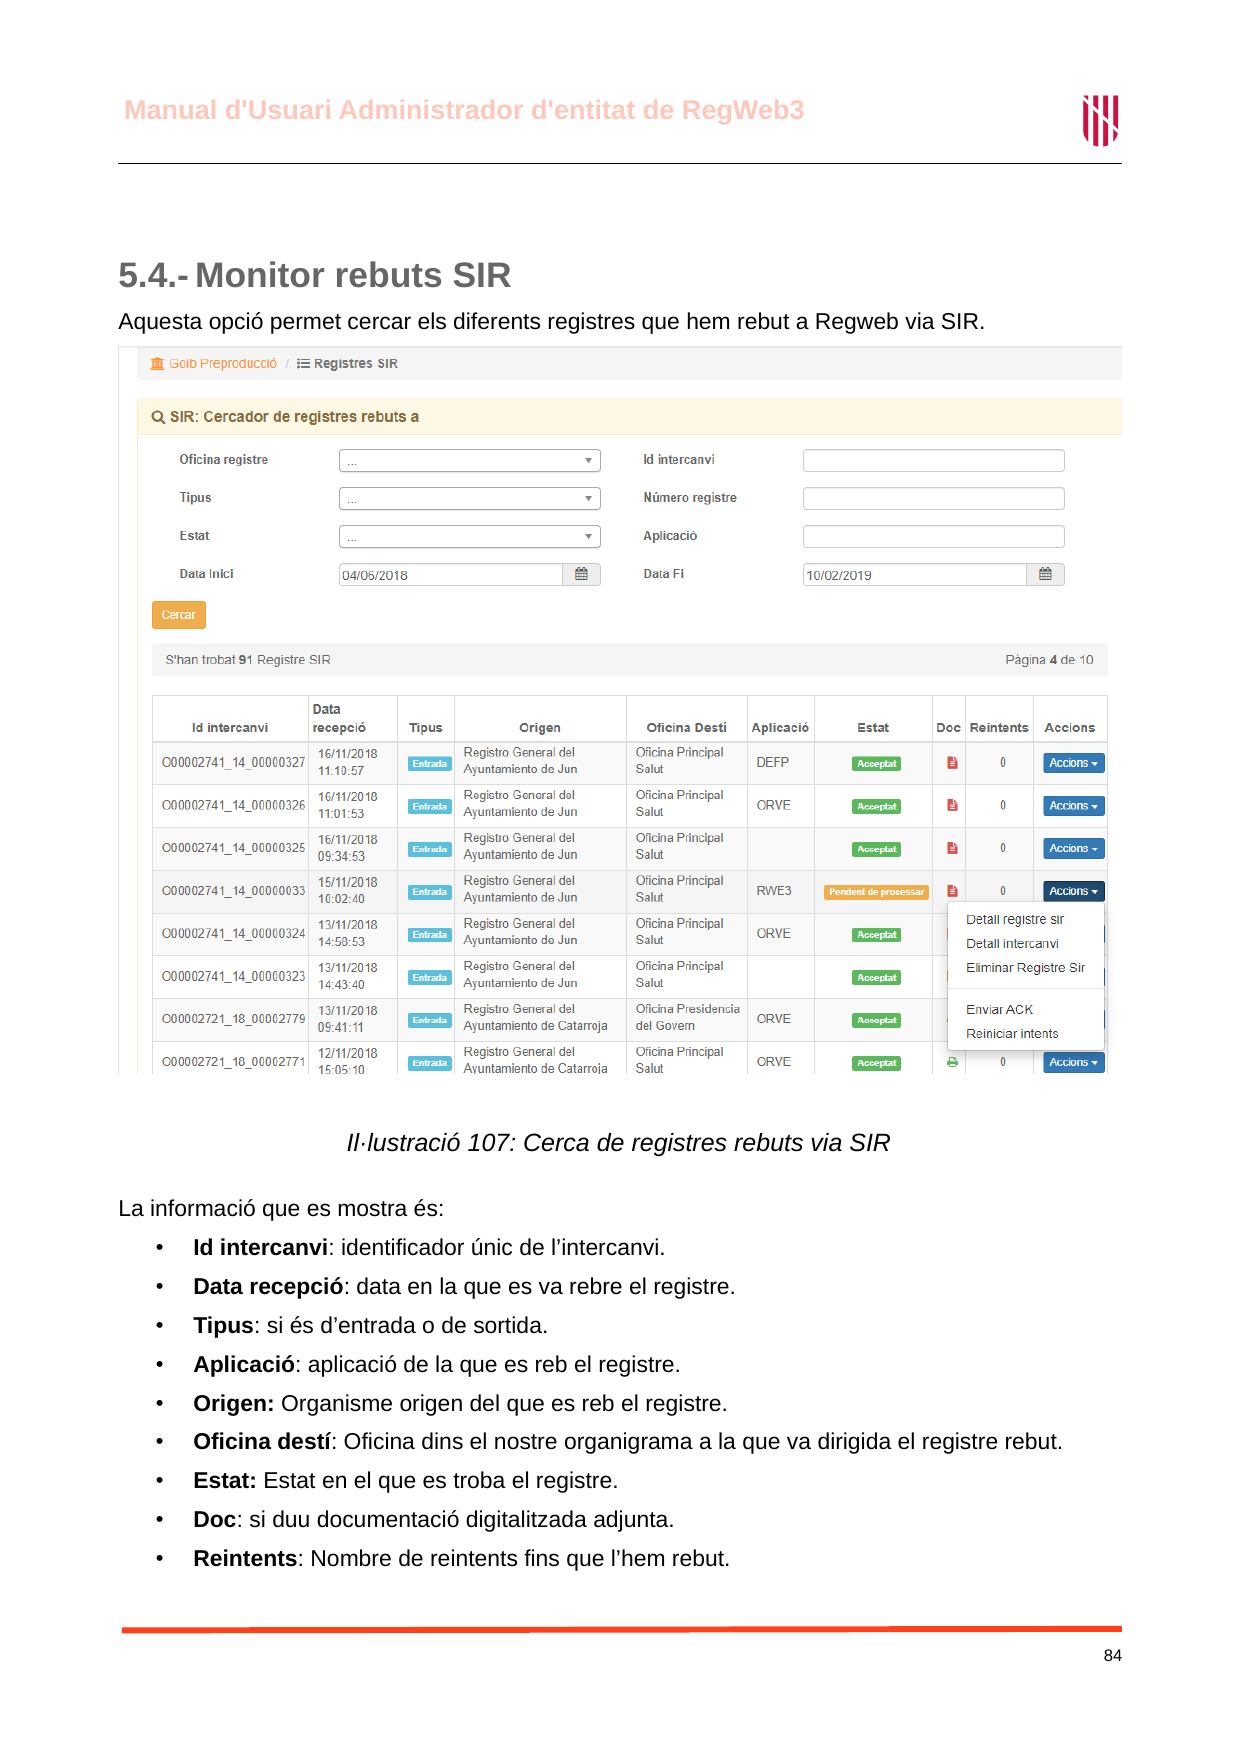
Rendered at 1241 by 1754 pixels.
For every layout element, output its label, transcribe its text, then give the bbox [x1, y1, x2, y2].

list Data recepció: data en la que es va rebre el registre. [156, 1273, 1122, 1299]
list Oficina destí: Oficina dins el nostre organigrama a la que va dirigida el registre rebut. [156, 1428, 1122, 1455]
list Estat: Estat en el que es troba el registre. [156, 1467, 1122, 1493]
picture [1080, 93, 1121, 148]
list Origen: Organisme origen del que es reb el registre. [156, 1389, 1122, 1416]
text Il·lustració 107: Cerca de registres rebuts via SIR [118, 1128, 1122, 1156]
text La informació que es mostra és: [118, 1195, 1122, 1222]
text Aquesta opció permet cercar els diferents registres que hem rebut a Regweb via SIR. [118, 308, 1122, 334]
list Tipus: si és d’entrada o de sortida. [156, 1312, 1122, 1338]
list Aplicació: aplicació de la que es reb el registre. [156, 1351, 1122, 1377]
picture [118, 346, 1123, 1074]
list Doc: si duu documentació digitalitzada adjunta. [156, 1506, 1122, 1532]
subtitle Monitor rebuts SIR [118, 254, 1122, 295]
list Id intercanvi: identificador únic de l’intercanvi. [156, 1234, 1122, 1260]
list Reintents: Nombre de reintents fins que l’hem rebut. [156, 1545, 1122, 1571]
